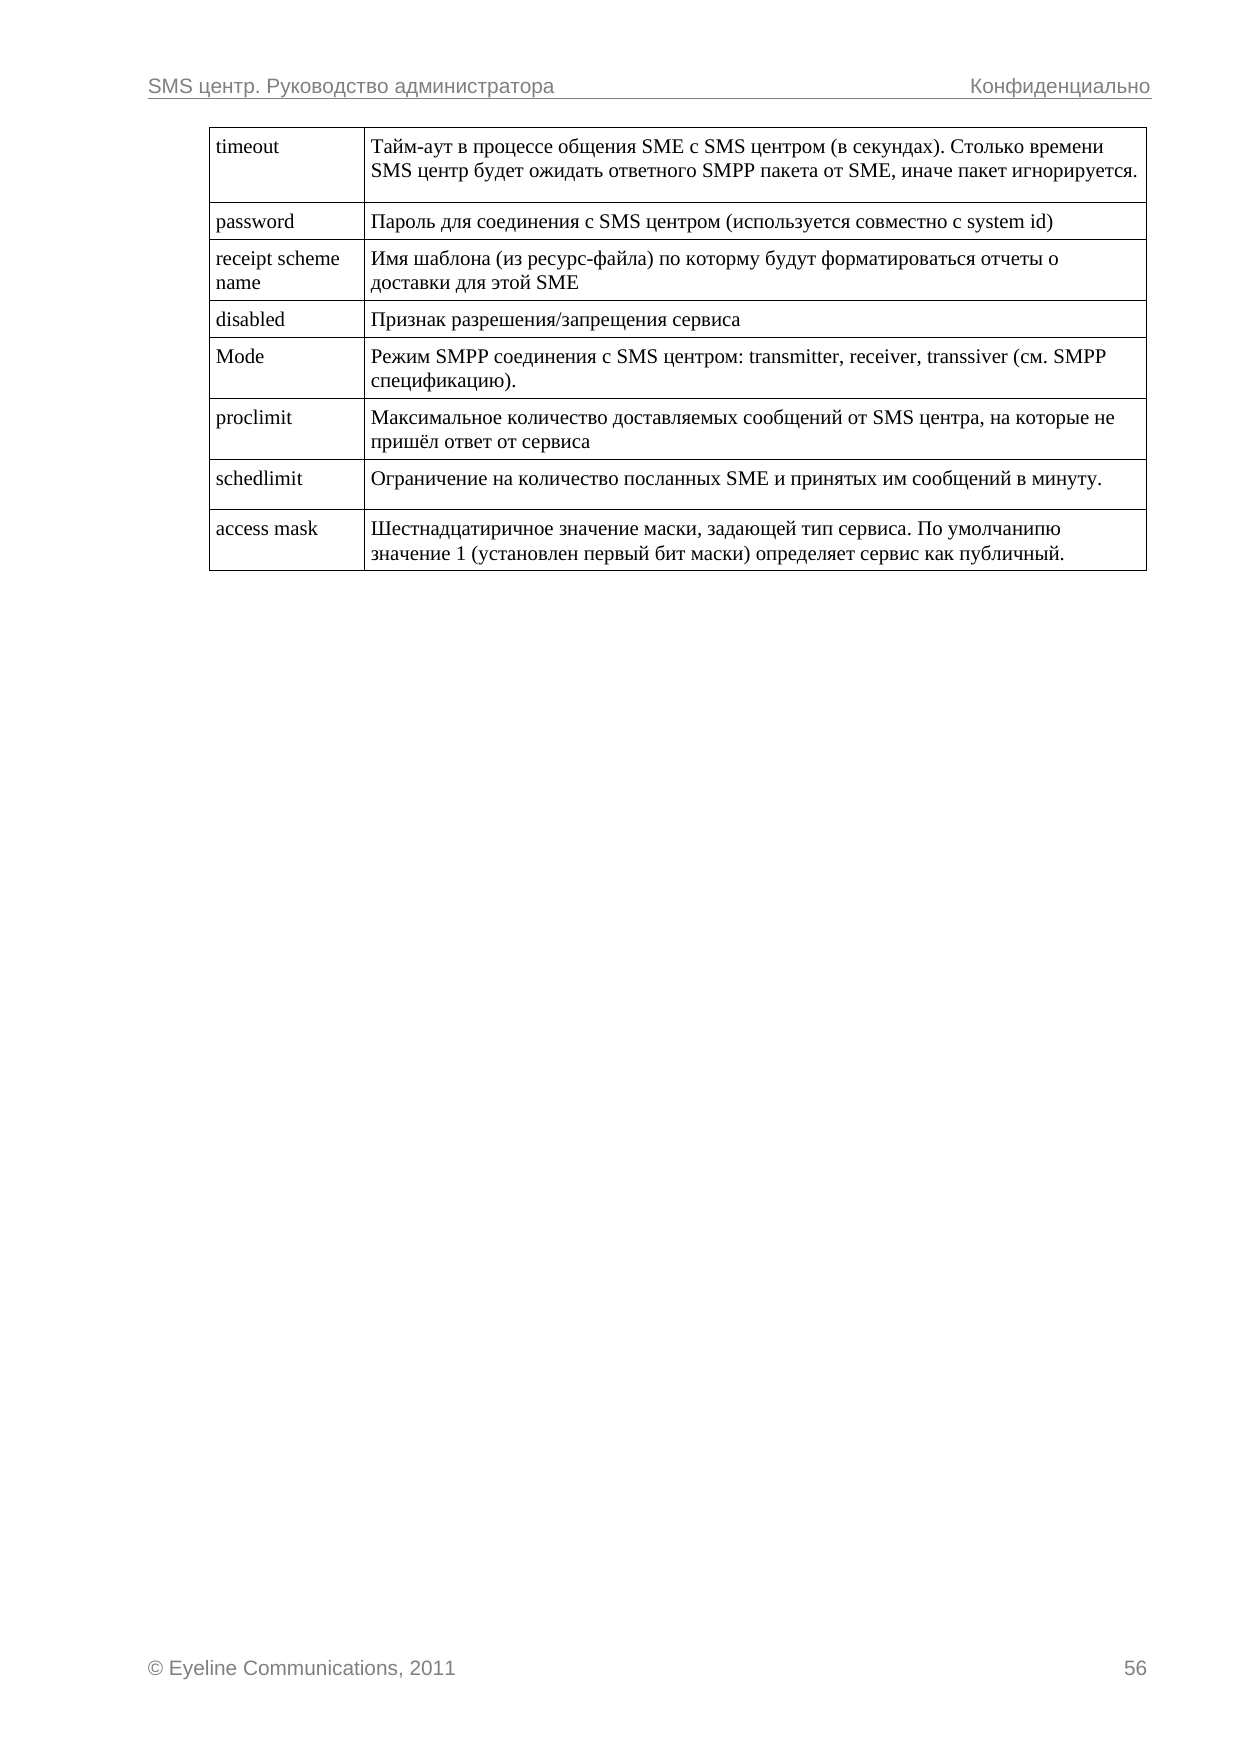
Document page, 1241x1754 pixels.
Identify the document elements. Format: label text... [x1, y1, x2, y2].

table_cell Шестнадцатиричное значение маски, задающей тип сервиса. По умолчанипю значение 1 (установлен первый бит маски) определяет сервис как публичный. [365, 510, 1146, 570]
table_cell access mask [210, 510, 364, 570]
table_cell receipt scheme name [210, 240, 364, 300]
table_cell Максимальное количество доставляемых сообщений от SMS центра, на которые не пришёл ответ от сервиса [365, 399, 1146, 459]
table_cell Режим SMPP соединения с SMS центром: transmitter, receiver, transsiver (см. SMPP спецификацию). [365, 338, 1146, 398]
table_cell proclimit [210, 399, 364, 459]
table_cell Пароль для соединения с SMS центром (используется совместно с system id) [365, 203, 1146, 239]
table_cell timeout [210, 128, 364, 202]
table_cell Ограничение на количество посланных SME и принятых им сообщений в минуту. [365, 460, 1146, 509]
table_cell Признак разрешения/запрещения сервиса [365, 301, 1146, 337]
table_cell Mode [210, 338, 364, 398]
table_cell Тайм-аут в процессе общения SME с SMS центром (в секундах). Столько времени SMS центр будет ожидать ответного SMPP пакета от SME, иначе пакет игнорируется. [365, 128, 1146, 202]
table_cell disabled [210, 301, 364, 337]
table_cell Имя шаблона (из ресурс-файла) по которму будут форматироваться отчеты о доставки для этой SME [365, 240, 1146, 300]
table_cell password [210, 203, 364, 239]
table_cell schedlimit [210, 460, 364, 509]
